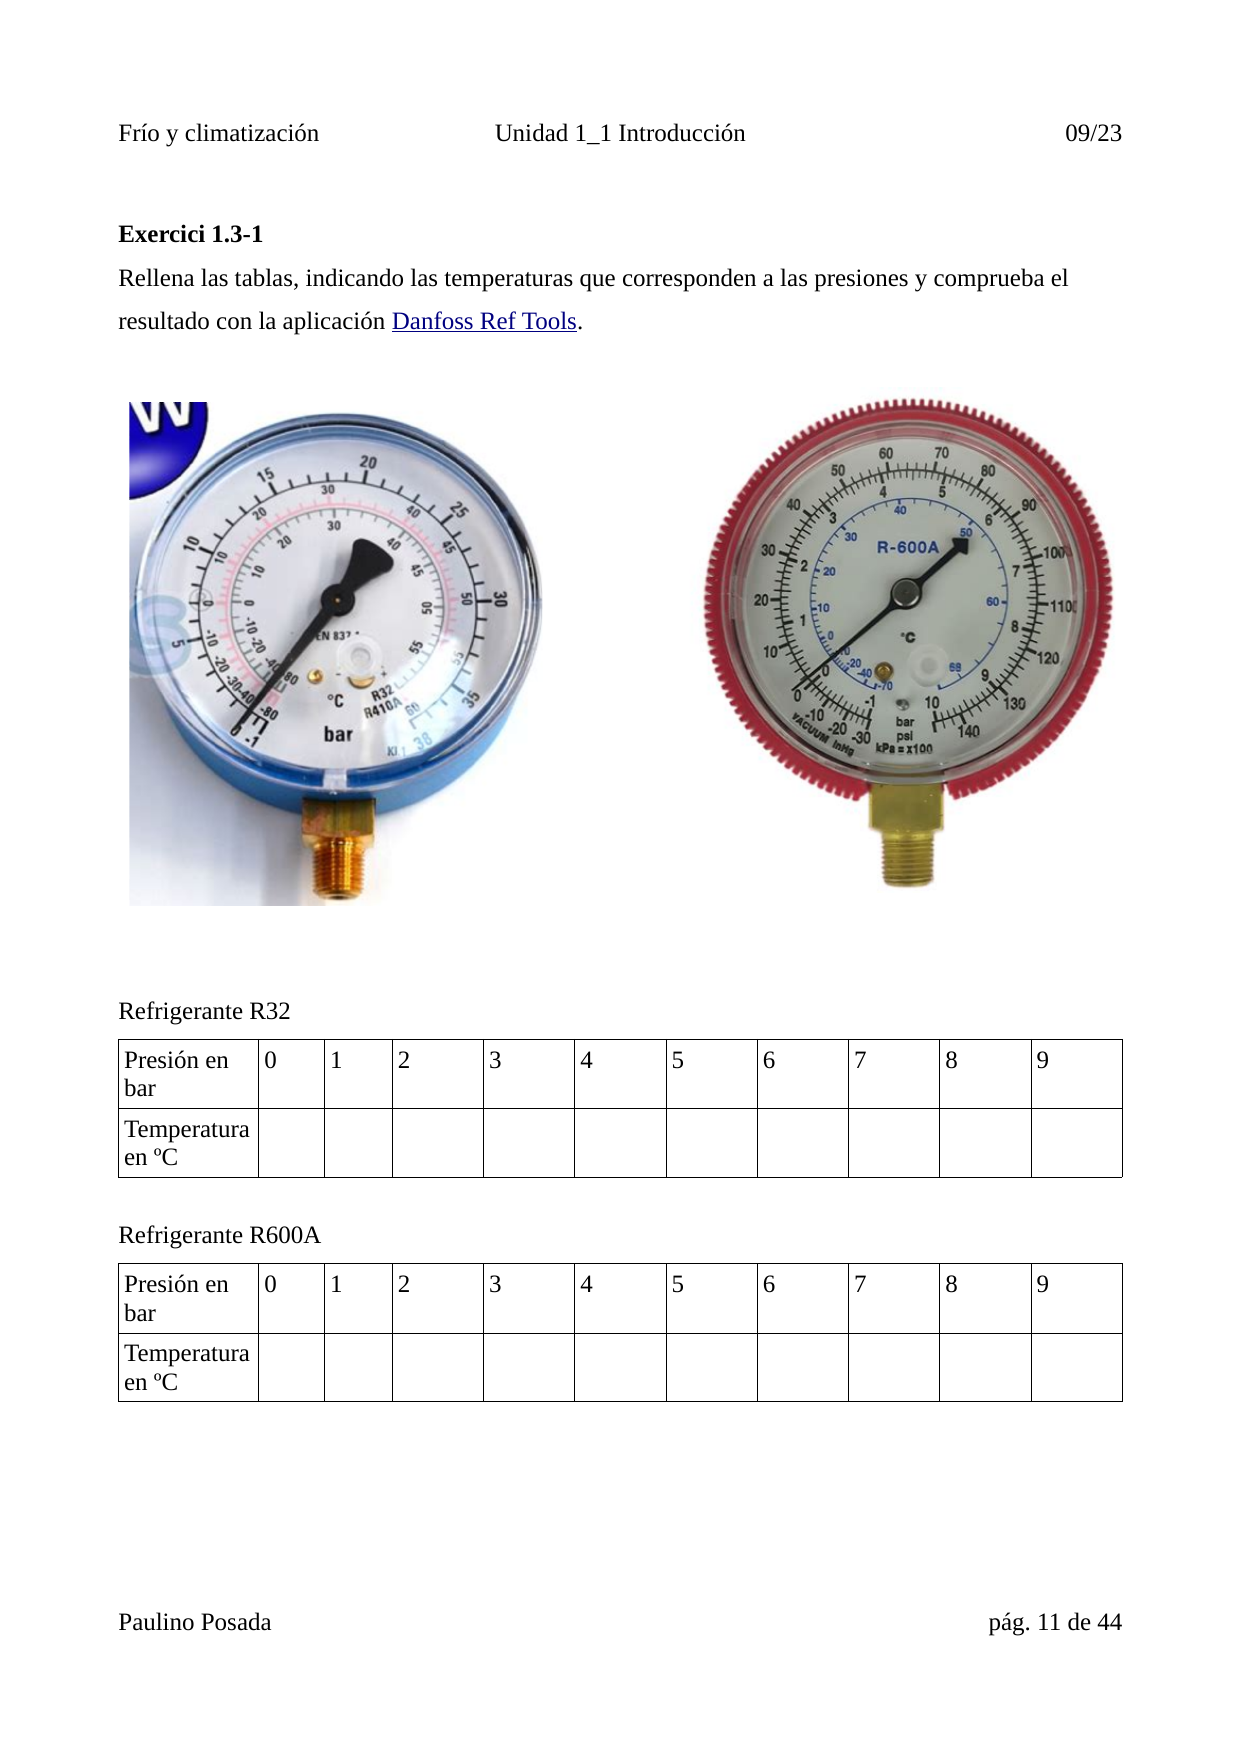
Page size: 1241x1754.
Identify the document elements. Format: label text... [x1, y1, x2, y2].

table_header 0 [259, 1264, 324, 1332]
table_header 3 [484, 1040, 574, 1108]
table_cell [1032, 1334, 1122, 1401]
table_cell [484, 1334, 574, 1401]
table_header 3 [484, 1264, 574, 1332]
table_header 5 [667, 1264, 757, 1332]
table_cell [484, 1109, 574, 1177]
table_header 2 [393, 1040, 483, 1108]
table_cell Temperatura en ºC [119, 1109, 258, 1177]
table_cell [575, 1334, 666, 1401]
table_cell [393, 1334, 483, 1401]
table_header 8 [940, 1264, 1031, 1332]
table_header 8 [940, 1040, 1031, 1108]
table_header 7 [849, 1040, 939, 1108]
table_cell [667, 1334, 757, 1401]
table_cell [575, 1109, 666, 1177]
text Refrigerante R600A [118, 1220, 1122, 1249]
table_cell [758, 1109, 848, 1177]
table_header Presión en bar [119, 1040, 258, 1108]
table_cell [940, 1334, 1031, 1401]
table_header 4 [575, 1264, 666, 1332]
table_header 6 [758, 1264, 848, 1332]
table_header 9 [1032, 1040, 1122, 1108]
table_cell [849, 1109, 939, 1177]
table_header Presión en bar [119, 1264, 258, 1332]
table_header 1 [325, 1264, 392, 1332]
table_header 9 [1032, 1264, 1122, 1332]
picture [129, 402, 543, 906]
table_header 5 [667, 1040, 757, 1108]
table_header 0 [259, 1040, 324, 1108]
table_header 2 [393, 1264, 483, 1332]
table_cell [758, 1334, 848, 1401]
text Exercici 1.3-1 [118, 219, 1122, 248]
table_cell [667, 1109, 757, 1177]
table_cell [259, 1334, 324, 1401]
text Rellena las tablas, indicando las temperaturas que corresponden a las presiones y comprueba el resultado con la aplicación Danfoss Ref Tools. [118, 263, 1122, 334]
table_cell [940, 1109, 1031, 1177]
table_header 1 [325, 1040, 392, 1108]
table_cell [1032, 1109, 1122, 1177]
text Refrigerante R32 [118, 996, 1122, 1024]
picture [657, 387, 1159, 893]
table_cell Temperatura en ºC [119, 1334, 258, 1401]
table_header 7 [849, 1264, 939, 1332]
table_cell [325, 1109, 392, 1177]
table_header 4 [575, 1040, 666, 1108]
table_cell [325, 1334, 392, 1401]
table_cell [849, 1334, 939, 1401]
table_cell [393, 1109, 483, 1177]
table_header 6 [758, 1040, 848, 1108]
table_cell [259, 1109, 324, 1177]
